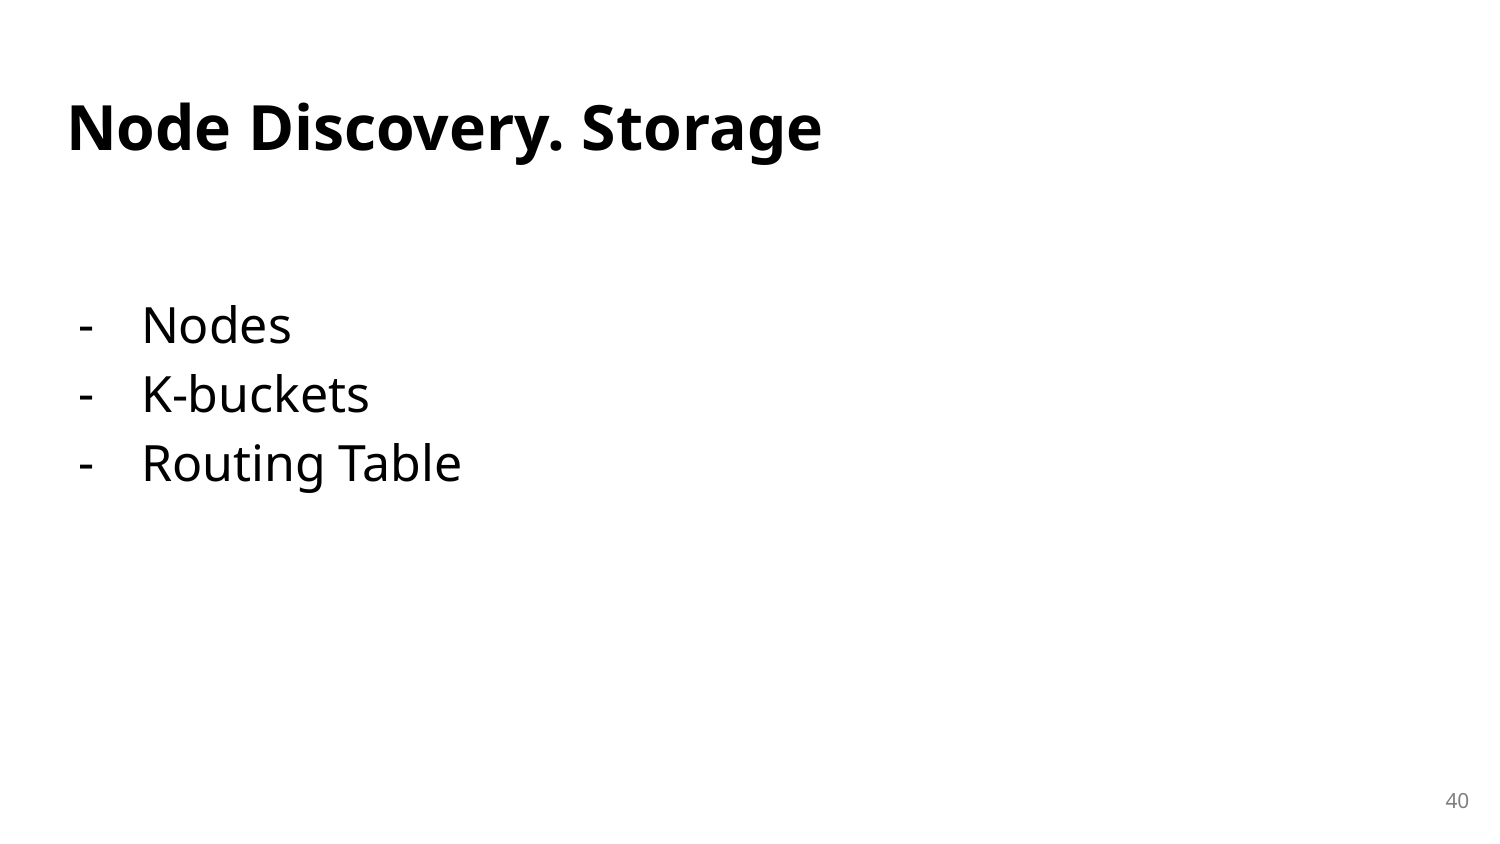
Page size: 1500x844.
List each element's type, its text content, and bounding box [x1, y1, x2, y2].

title Node Discovery. Storage [51, 72, 1449, 176]
slide_number [1394, 769, 1484, 834]
list Nodes K-buckets Routing Table [51, 269, 1449, 830]
